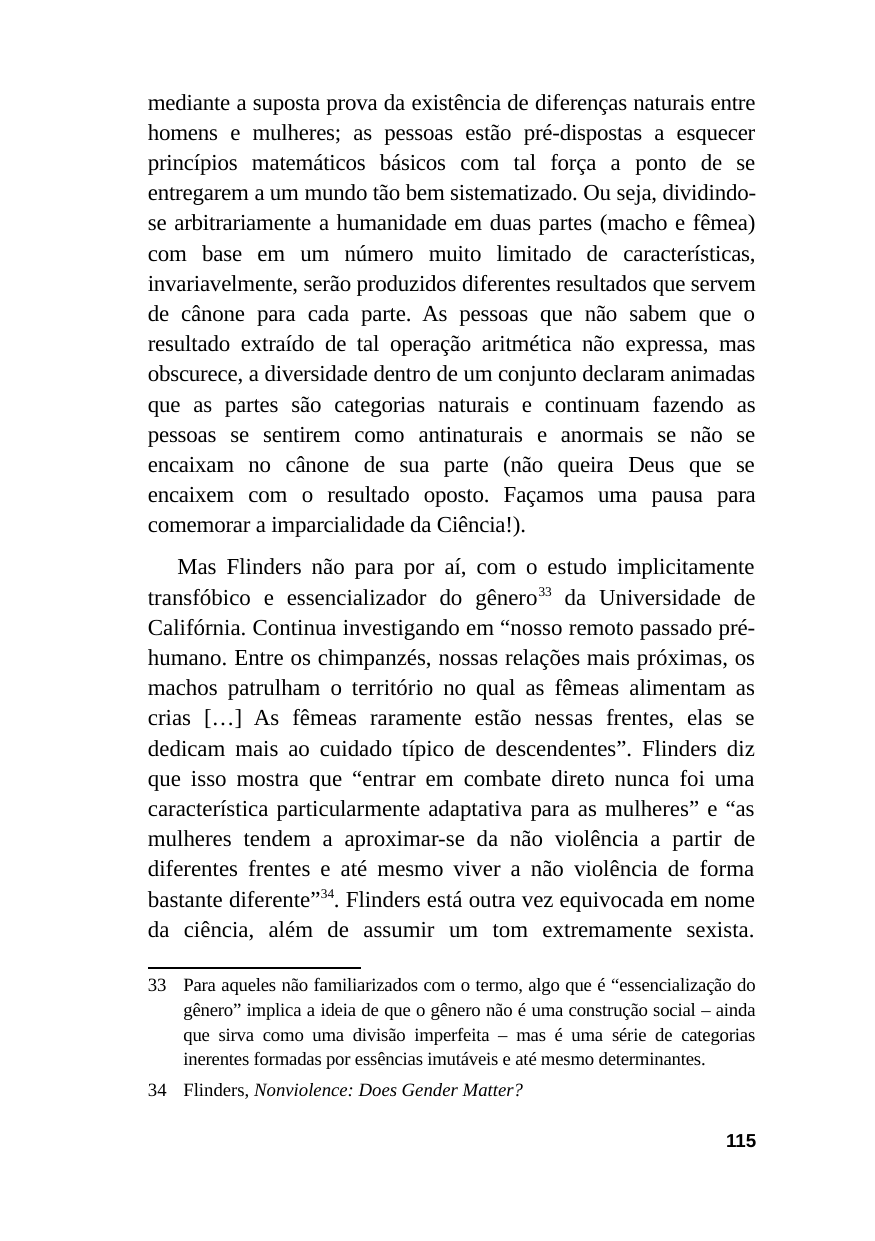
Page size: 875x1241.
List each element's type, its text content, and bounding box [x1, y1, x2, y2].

text Para aqueles não familiarizados com o termo, algo que é “essencialização do gênero” implica a ideia de que o gênero não é uma construção social – ainda que sirva como uma divisão imperfeita – mas é uma série de categorias inerentes formadas por essências imutáveis e até mesmo determinantes. [148, 974, 756, 1070]
text Flinders, Nonviolence: Does Gender Matter? [148, 1079, 756, 1101]
text mediante a suposta prova da existência de diferenças naturais entre homens e mulheres; as pessoas estão pré-dispostas a esquecer princípios matemáticos básicos com tal força a ponto de se entregarem a um mundo tão bem sistematizado. Ou seja, dividindo-se arbitrariamente a humanidade em duas partes (macho e fêmea) com base em um número muito limitado de características, invariavelmente, serão produzidos diferentes resultados que servem de cânone para cada parte. As pessoas que não sabem que o resultado extraído de tal operação aritmética não expressa, mas obscurece, a diversidade dentro de um conjunto declaram animadas que as partes são categorias naturais e continuam fazendo as pessoas se sentirem como antinaturais e anormais se não se encaixam no cânone de sua parte (não queira Deus que se encaixem com o resultado oposto. Façamos uma pausa para comemorar a imparcialidade da Ciência!). [148, 88, 756, 538]
text Mas Flinders não para por aí, com o estudo implicitamente transfóbico e essencializador do gênero da Universidade de Califórnia. Continua investigando em “nosso remoto passado pré-humano. Entre os chimpanzés, nossas relações mais próximas, os machos patrulham o território no qual as fêmeas alimentam as crias […] As fêmeas raramente estão nessas frentes, elas se dedicam mais ao cuidado típico de descendentes”. Flinders diz que isso mostra que “entrar em combate direto nunca foi uma característica particularmente adaptativa para as mulheres” e “as mulheres tendem a aproximar-se da não violência a partir de diferentes frentes e até mesmo viver a não violência de forma bastante diferente”. Flinders está outra vez equivocada em nome da ciência, além de assumir um tom extremamente sexista. [148, 553, 756, 942]
